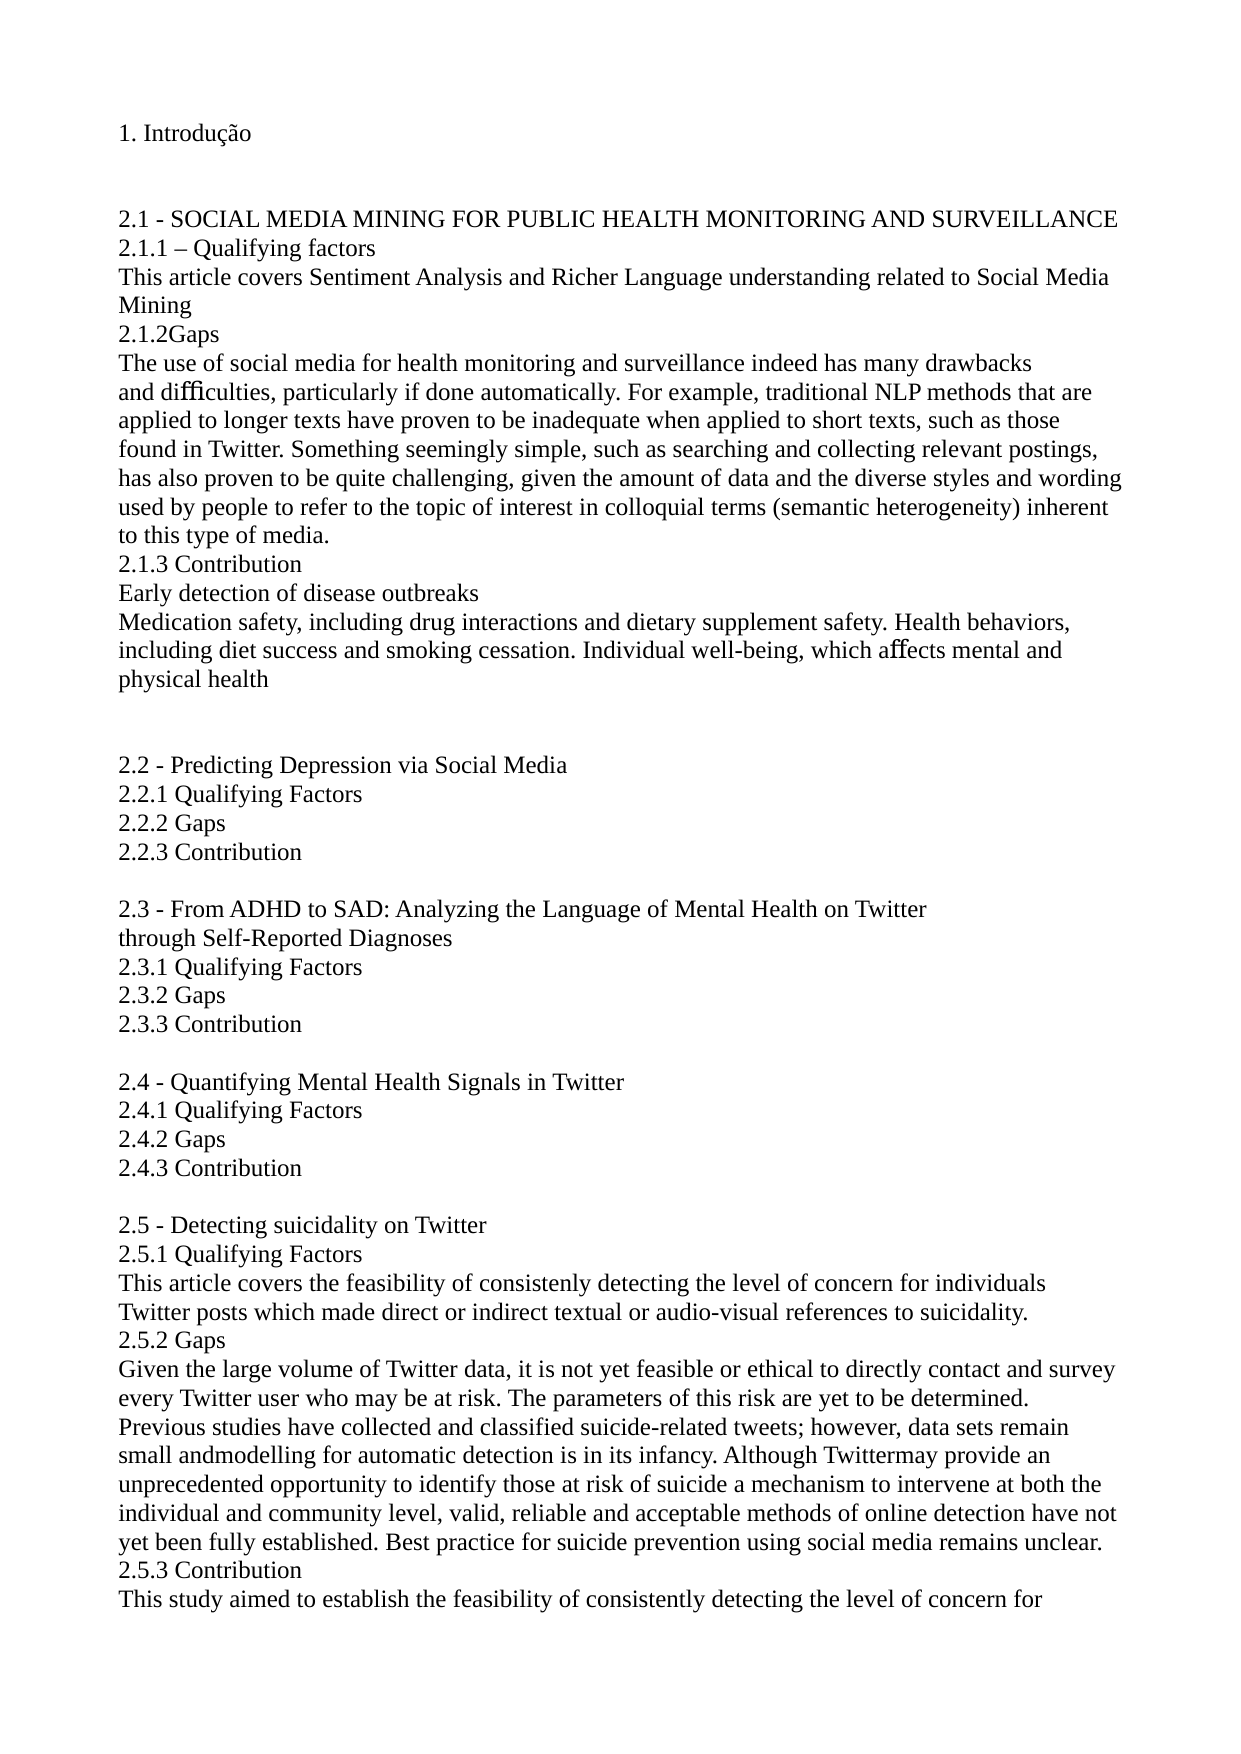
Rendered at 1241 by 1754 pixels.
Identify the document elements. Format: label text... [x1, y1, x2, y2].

text 2.3 - From ADHD to SAD: Analyzing the Language of Mental Health on Twitter [118, 894, 1122, 923]
text 1. Introdução [118, 118, 1122, 147]
text and diﬃculties, particularly if done automatically. For example, traditional NLP methods that are applied to longer texts have proven to be inadequate when applied to short texts, such as those found in Twitter. Something seemingly simple, such as searching and collecting relevant postings, has also proven to be quite challenging, given the amount of data and the diverse styles and wording used by people to refer to the topic of interest in colloquial terms (semantic heterogeneity) inherent to this type of media. [118, 377, 1122, 549]
text 2.1 - SOCIAL MEDIA MINING FOR PUBLIC HEALTH MONITORING AND SURVEILLANCE [118, 204, 1122, 233]
text 2.4.2 Gaps [118, 1124, 1122, 1153]
text Early detection of disease outbreaks [118, 578, 1122, 607]
text 2.2.3 Contribution [118, 837, 1122, 866]
text 2.4.3 Contribution [118, 1153, 1122, 1182]
text 2.5.2 Gaps [118, 1326, 1122, 1354]
text 2.4 - Quantifying Mental Health Signals in Twitter [118, 1067, 1122, 1096]
text 2.3.3 Contribution [118, 1009, 1122, 1038]
text 2.2.2 Gaps [118, 808, 1122, 837]
text 2.4.1 Qualifying Factors [118, 1096, 1122, 1124]
text Medication safety, including drug interactions and dietary supplement safety. Health behaviors, including diet success and smoking cessation. Individual well-being, which aﬀects mental and physical health [118, 607, 1122, 693]
text 2.2.1 Qualifying Factors [118, 779, 1122, 808]
text 2.5 - Detecting suicidality on Twitter [118, 1211, 1122, 1239]
text 2.5.1 Qualifying Factors [118, 1239, 1122, 1268]
text This article covers the feasibility of consistenly detecting the level of concern for individuals Twitter posts which made direct or indirect textual or audio-visual references to suicidality. [118, 1268, 1122, 1326]
text 2.3.1 Qualifying Factors [118, 952, 1122, 981]
text The use of social media for health monitoring and surveillance indeed has many drawbacks [118, 348, 1122, 377]
text This study aimed to establish the feasibility of consistently detecting the level of concern for [118, 1584, 1122, 1613]
text Given the large volume of Twitter data, it is not yet feasible or ethical to directly contact and survey every Twitter user who may be at risk. The parameters of this risk are yet to be determined. Previous studies have collected and classified suicide-related tweets; however, data sets remain small andmodelling for automatic detection is in its infancy. Although Twittermay provide an unprecedented opportunity to identify those at risk of suicide a mechanism to intervene at both the individual and community level, valid, reliable and acceptable methods of online detection have not yet been fully established. Best practice for suicide prevention using social media remains unclear. [118, 1354, 1122, 1556]
text through Self-Reported Diagnoses [118, 923, 1122, 952]
text This article covers Sentiment Analysis and Richer Language understanding related to Social Media Mining [118, 262, 1122, 319]
text 2.2 - Predicting Depression via Social Media [118, 751, 1122, 779]
text 2.3.2 Gaps [118, 981, 1122, 1009]
text 2.1.1 – Qualifying factors [118, 233, 1122, 262]
text 2.5.3 Contribution [118, 1556, 1122, 1584]
text 2.1.2Gaps [118, 319, 1122, 348]
text 2.1.3 Contribution [118, 549, 1122, 578]
